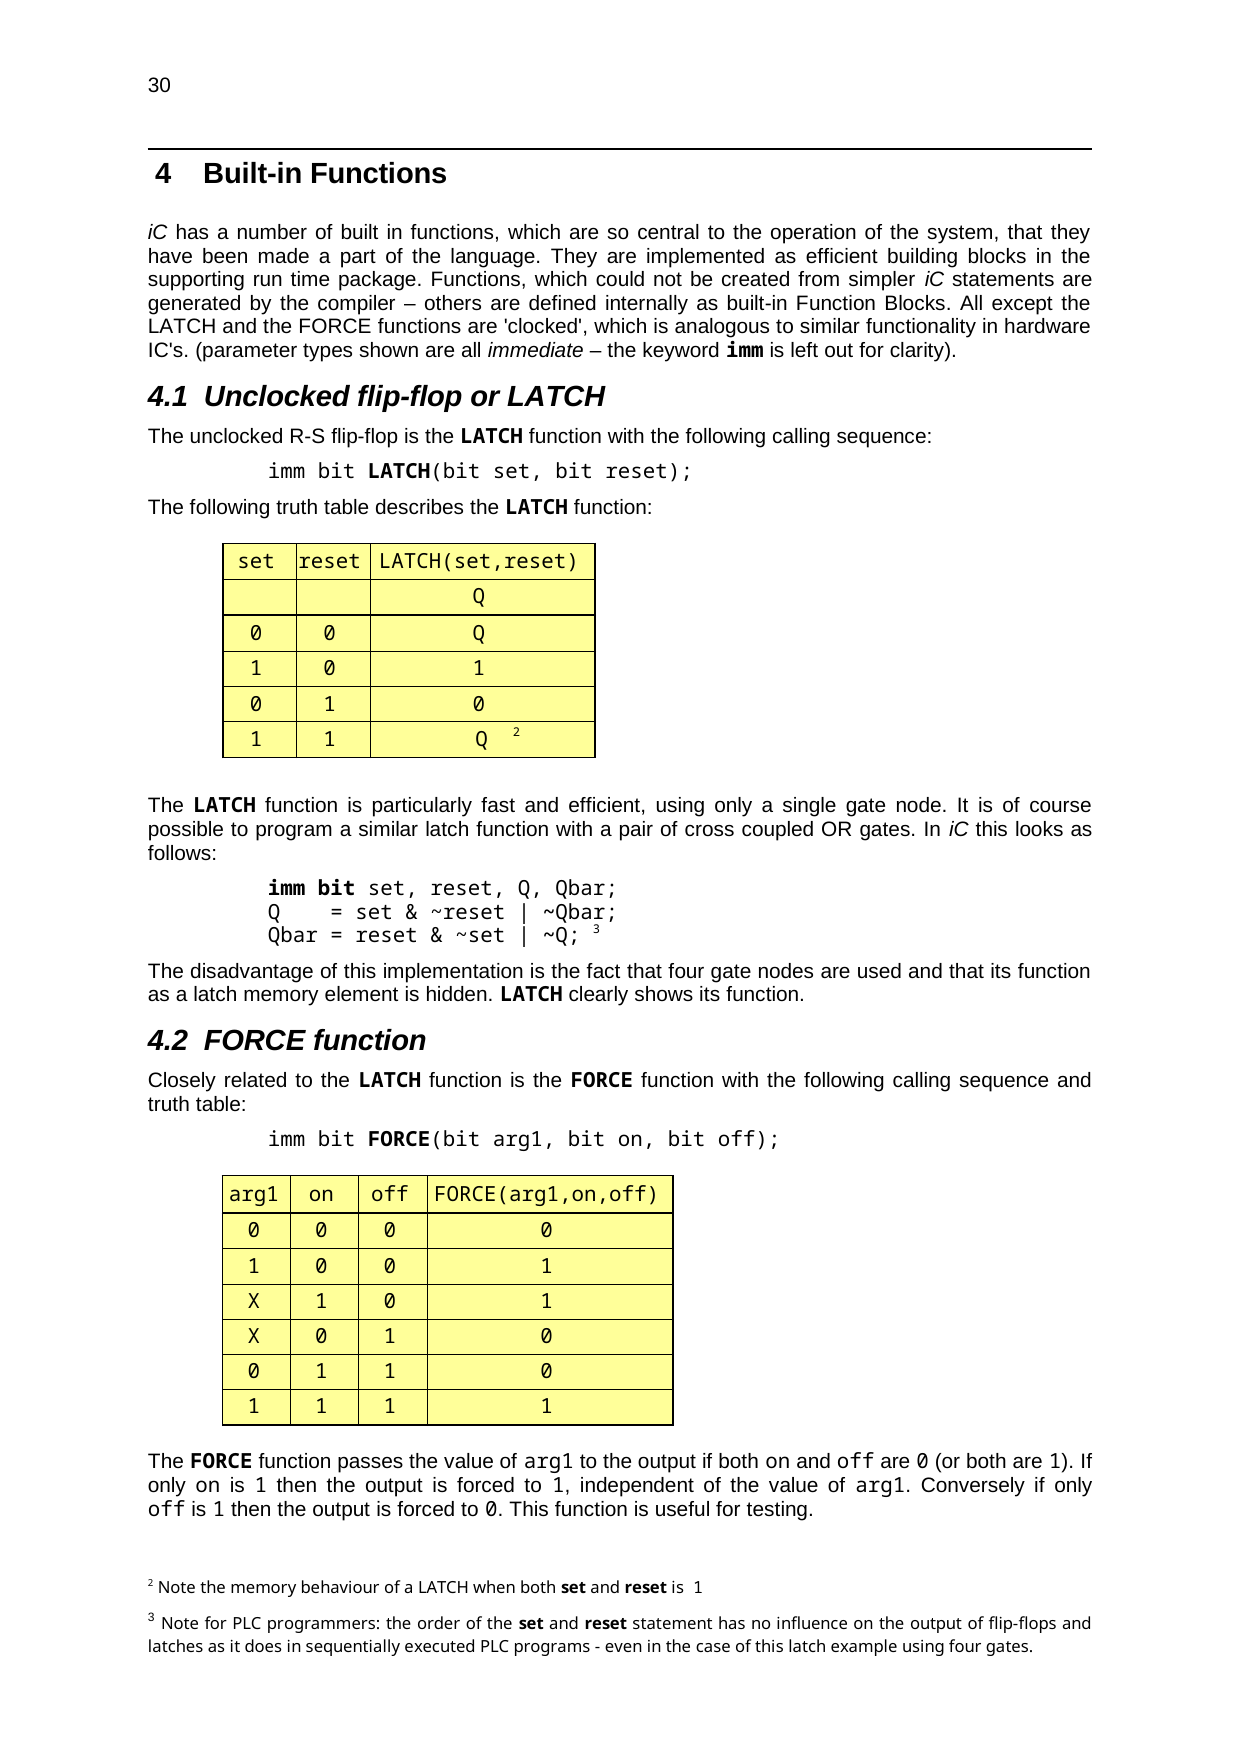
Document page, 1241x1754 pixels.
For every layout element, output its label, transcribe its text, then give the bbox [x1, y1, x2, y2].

table_cell 1 [224, 652, 296, 686]
table_cell 0 [359, 1214, 427, 1248]
table_cell 0 [297, 616, 370, 651]
text imm bit LATCH(bit set, bit reset); [268, 460, 1092, 483]
table_cell 0 [428, 1214, 672, 1248]
table_cell 0 [371, 687, 594, 721]
table_cell 0 [291, 1249, 358, 1284]
table_cell 1 [428, 1285, 672, 1319]
table_cell 1 [297, 687, 370, 721]
text The FORCE function passes the value of arg1 to the output if both on and off are 0 (or both are 1). If only on is 1 then the output is forced to 1, independent of the value of arg1. Conversely if only off is 1 then the output is forced to 0. This function is useful for testing. [148, 1426, 1092, 1521]
table_cell 1 [371, 652, 594, 686]
table_cell 0 [297, 652, 370, 686]
table_header reset [297, 544, 370, 579]
text The disadvantage of this implementation is the fact that four gate nodes are used and that its function as a latch memory element is hidden. LATCH clearly shows its function. [148, 959, 1092, 1007]
table_cell Q [371, 616, 594, 651]
table_cell 1 [297, 722, 370, 757]
text The LATCH function is particularly fast and efficient, using only a single gate node. It is of course possible to program a similar latch function with a pair of cross coupled OR gates. In iC this looks as follows: [148, 794, 1092, 865]
table_cell 1 [428, 1249, 672, 1284]
table_cell 1 [223, 1390, 290, 1424]
table_cell [297, 580, 370, 614]
text iC has a number of built in functions, which are so central to the operation of the system, that they have been made a part of the language. They are implemented as efficient building blocks in the supporting run time package. Functions, which could not be created from simpler iC statements are generated by the compiler – others are defined internally as built-in Function Blocks. All except the LATCH and the FORCE functions are 'clocked', which is analogous to similar functionality in hardware IC's. (parameter types shown are all immediate – the keyword imm is left out for clarity). [148, 221, 1092, 362]
table_cell 1 [291, 1390, 358, 1424]
table_cell 0 [291, 1214, 358, 1248]
table_cell 0 [359, 1285, 427, 1319]
table_cell 1 [291, 1355, 358, 1389]
table_cell 1 [223, 1249, 290, 1284]
table_cell 0 [224, 687, 296, 721]
text The following truth table describes the LATCH function: [148, 495, 1092, 519]
table_cell 1 [224, 722, 296, 757]
table_header on [291, 1176, 358, 1212]
text Closely related to the LATCH function is the FORCE function with the following calling sequence and truth table: [148, 1068, 1092, 1116]
table_header LATCH(set,reset) [371, 544, 594, 579]
text Note for PLC programmers: the order of the set and reset statement has no influence on the output of flip-flops and latches as it does in sequentially executed PLC programs - even in the case of this latch example using four gates. [148, 1610, 1092, 1658]
table_cell X [223, 1285, 290, 1319]
table_header set [224, 544, 296, 579]
table_cell 1 [359, 1320, 427, 1354]
subtitle Built-in Functions [148, 150, 1092, 197]
text imm bit set, reset, Q, Qbar; Q = set & ~reset | ~Qbar; Qbar = reset & ~set | ~Q; [268, 877, 1092, 947]
text imm bit FORCE(bit arg1, bit on, bit off); [268, 1128, 1092, 1151]
subtitle Unclocked flip-flop or LATCH [148, 380, 1092, 413]
table_cell 1 [359, 1355, 427, 1389]
table_cell 1 [291, 1285, 358, 1319]
table_header off [359, 1176, 427, 1212]
table_cell 1 [359, 1390, 427, 1424]
table_cell [224, 580, 296, 614]
table_cell Q [371, 580, 594, 614]
table_cell 1 [428, 1390, 672, 1424]
table_cell 0 [223, 1355, 290, 1389]
table_cell Q [371, 722, 594, 757]
table_cell X [223, 1320, 290, 1354]
table_cell 0 [359, 1249, 427, 1284]
table_cell 0 [428, 1320, 672, 1354]
table_cell 0 [291, 1320, 358, 1354]
table_cell 0 [223, 1214, 290, 1248]
table_cell 0 [428, 1355, 672, 1389]
table_header arg1 [223, 1176, 290, 1212]
table_header FORCE(arg1,on,off) [428, 1176, 672, 1212]
table_cell 0 [224, 616, 296, 651]
text The unclocked R-S flip-flop is the LATCH function with the following calling sequence: [148, 424, 1092, 448]
subtitle FORCE function [148, 1024, 1092, 1057]
